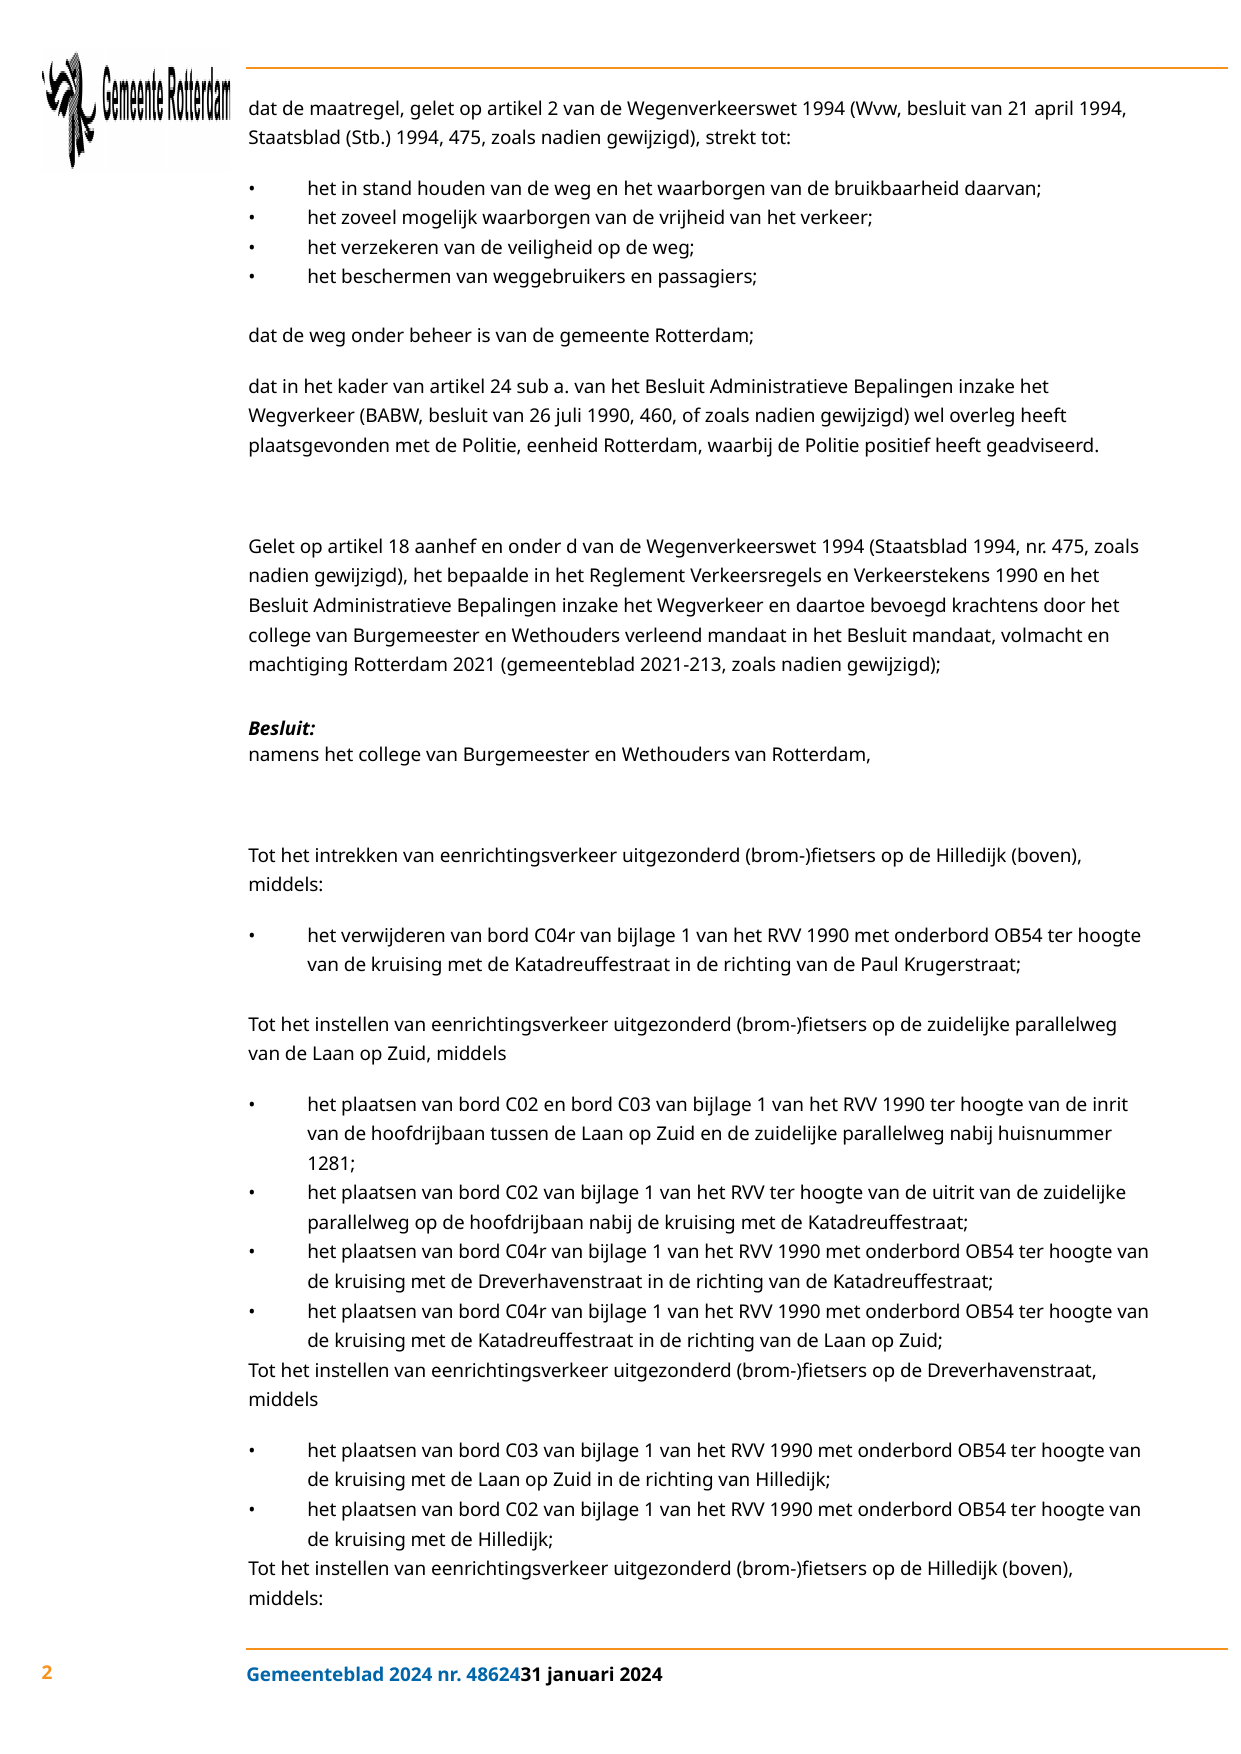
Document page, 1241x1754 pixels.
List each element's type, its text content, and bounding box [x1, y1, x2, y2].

list het plaatsen van bord C04r van bijlage 1 van het RVV 1990 met onderbord OB54 ter hoogte van de kruising met de Katadreuffestraat in de richting van de Laan op Zuid; [248, 1298, 1152, 1353]
text dat in het kader van artikel 24 sub a. van het Besluit Administratieve Bepalingen inzake het Wegverkeer (BABW, besluit van 26 juli 1990, 460, of zoals nadien gewijzigd) wel overleg heeft plaatsgevonden met de Politie, eenheid Rotterdam, waarbij de Politie positief heeft geadviseerd. [248, 373, 1152, 458]
text Tot het instellen van eenrichtingsverkeer uitgezonderd (brom-)fietsers op de Hilledijk (boven), middels: [248, 1555, 1152, 1611]
text Tot het intrekken van eenrichtingsverkeer uitgezonderd (brom-)fietsers op de Hilledijk (boven), middels: [248, 842, 1152, 897]
text namens het college van Burgemeester en Wethouders van Rotterdam, [248, 741, 1152, 767]
text Tot het instellen van eenrichtingsverkeer uitgezonderd (brom-)fietsers op de Dreverhavenstraat, middels [248, 1357, 1152, 1412]
list het plaatsen van bord C04r van bijlage 1 van het RVV 1990 met onderbord OB54 ter hoogte van de kruising met de Dreverhavenstraat in de richting van de Katadreuffestraat; [248, 1239, 1152, 1294]
text dat de weg onder beheer is van de gemeente Rotterdam; [248, 323, 1152, 348]
text Tot het instellen van eenrichtingsverkeer uitgezonderd (brom-)fietsers op de zuidelijke parallelweg van de Laan op Zuid, middels [248, 1011, 1152, 1066]
text dat de maatregel, gelet op artikel 2 van de Wegenverkeerswet 1994 (Wvw, besluit van 21 april 1994, Staatsblad (Stb.) 1994, 475, zoals nadien gewijzigd), strekt tot: [248, 95, 1152, 150]
list het verwijderen van bord C04r van bijlage 1 van het RVV 1990 met onderbord OB54 ter hoogte van de kruising met de Katadreuffestraat in de richting van de Paul Krugerstraat; [248, 922, 1152, 977]
text Besluit: [248, 715, 1152, 741]
list het plaatsen van bord C03 van bijlage 1 van het RVV 1990 met onderbord OB54 ter hoogte van de kruising met de Laan op Zuid in de richting van Hilledijk; [248, 1437, 1152, 1492]
list het plaatsen van bord C02 en bord C03 van bijlage 1 van het RVV 1990 ter hoogte van de inrit van de hoofdrijbaan tussen de Laan op Zuid en de zuidelijke parallelweg nabij huisnummer 1281; [248, 1091, 1152, 1176]
list het plaatsen van bord C02 van bijlage 1 van het RVV 1990 met onderbord OB54 ter hoogte van de kruising met de Hilledijk; [248, 1496, 1152, 1551]
list het verzekeren van de veiligheid op de weg; [248, 234, 1152, 260]
list het zoveel mogelijk waarborgen van de vrijheid van het verkeer; [248, 204, 1152, 230]
list het beschermen van weggebruikers en passagiers; [248, 263, 1152, 289]
text Gelet op artikel 18 aanhef en onder d van de Wegenverkeerswet 1994 (Staatsblad 1994, nr. 475, zoals nadien gewijzigd), het bepaalde in het Reglement Verkeersregels en Verkeerstekens 1990 en het Besluit Administratieve Bepalingen inzake het Wegverkeer en daartoe bevoegd krachtens door het college van Burgemeester en Wethouders verleend mandaat in het Besluit mandaat, volmacht en machtiging Rotterdam 2021 (gemeenteblad 2021-213, zoals nadien gewijzigd); [248, 533, 1152, 677]
list het in stand houden van de weg en het waarborgen van de bruikbaarheid daarvan; [248, 175, 1152, 201]
list het plaatsen van bord C02 van bijlage 1 van het RVV ter hoogte van de uitrit van de zuidelijke parallelweg op de hoofdrijbaan nabij de kruising met de Katadreuffestraat; [248, 1179, 1152, 1235]
picture [41, 47, 231, 172]
